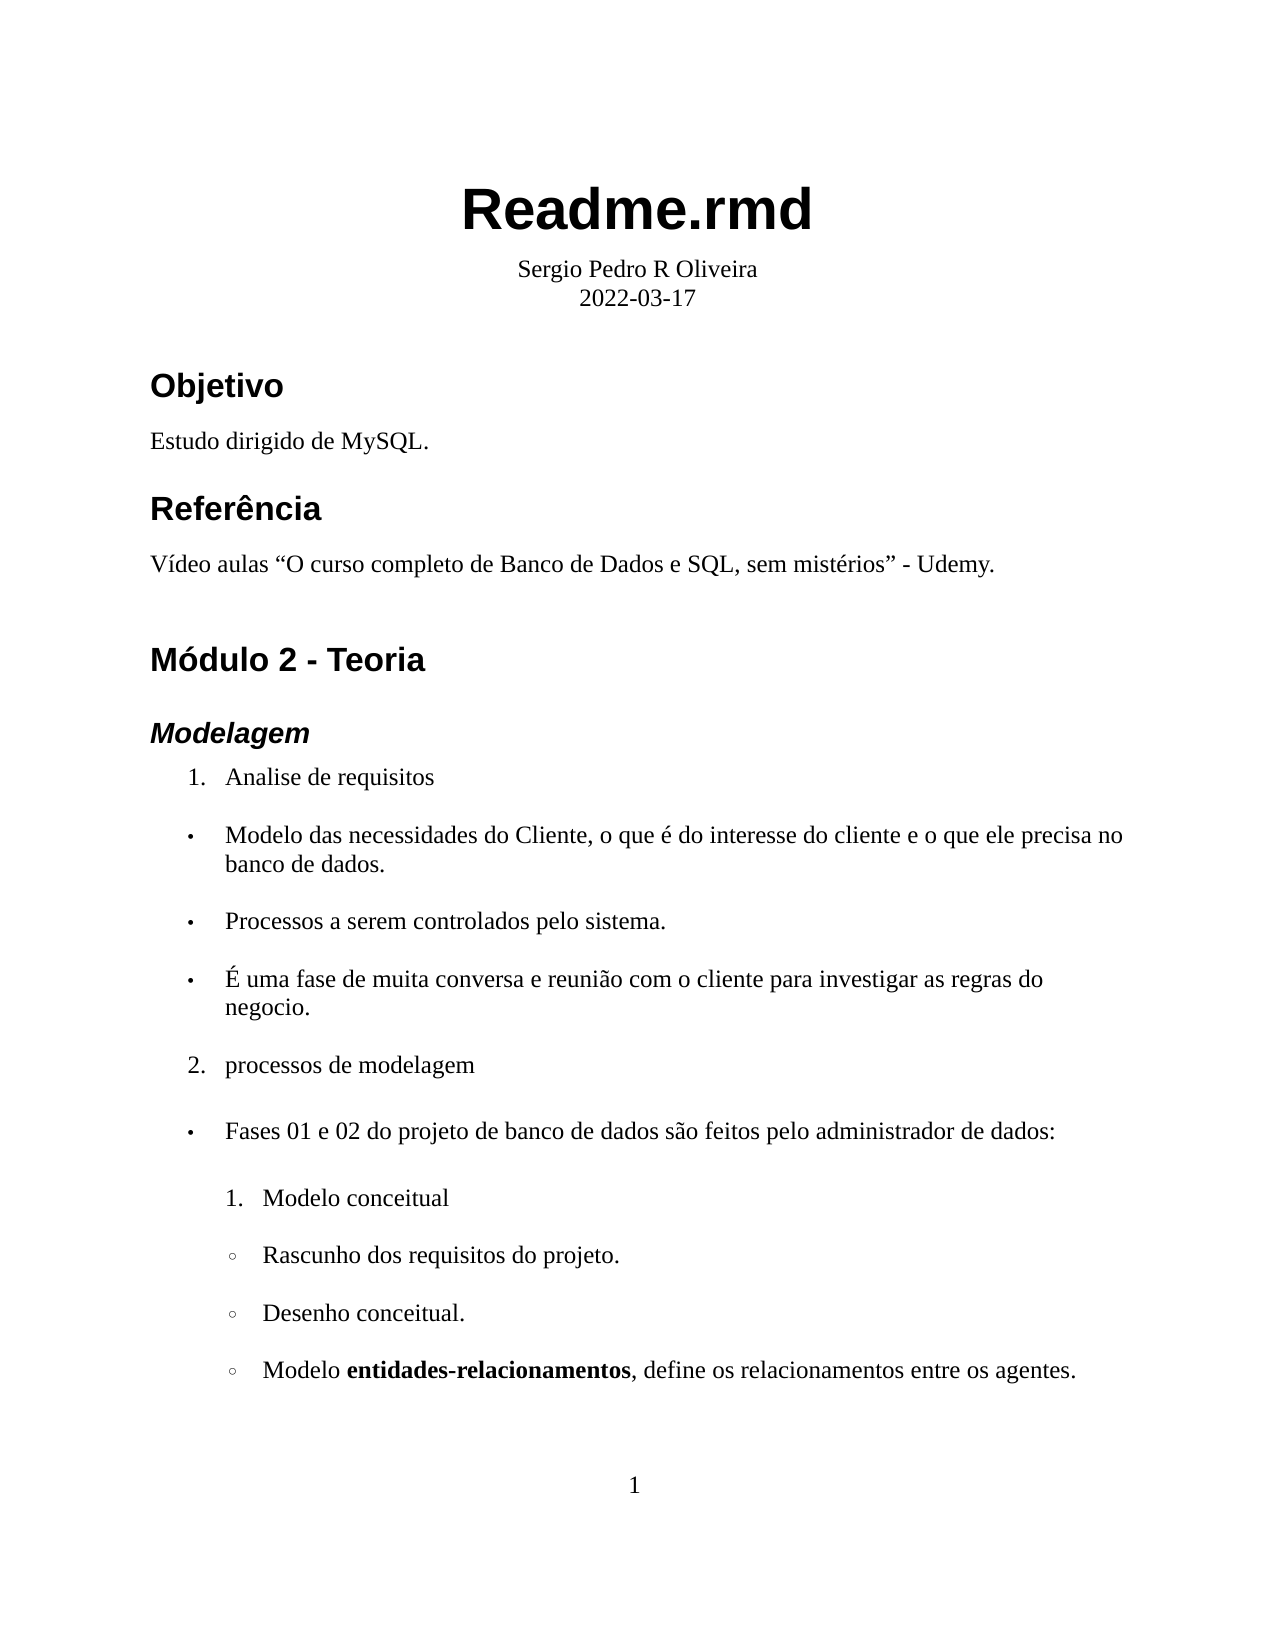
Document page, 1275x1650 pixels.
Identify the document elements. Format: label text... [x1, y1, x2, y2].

subtitle Módulo 2 - Teoria [150, 640, 1125, 679]
list Modelo entidades-relacionamentos, define os relacionamentos entre os agentes. [225, 1355, 1125, 1413]
subtitle Objetivo [150, 366, 1125, 404]
text Vídeo aulas “O curso completo de Banco de Dados e SQL, sem mistérios” - Udemy. [150, 549, 1125, 577]
list Modelo conceitual [225, 1183, 1125, 1240]
subtitle Referência [150, 489, 1125, 527]
list processos de modelagem [187, 1050, 1125, 1107]
list Fases 01 e 02 do projeto de banco de dados são feitos pelo administrador de dados: [187, 1116, 1125, 1174]
subtitle Modelagem [150, 716, 1125, 750]
list Processos a serem controlados pelo sistema. [187, 906, 1125, 964]
list É uma fase de muita conversa e reunião com o cliente para investigar as regras do negocio. [187, 964, 1125, 1050]
text Estudo dirigido de MySQL. [150, 426, 1125, 455]
title Readme.rmd [150, 175, 1125, 242]
list Modelo das necessidades do Cliente, o que é do interesse do cliente e o que ele precisa no banco de dados. [187, 820, 1125, 906]
list Rascunho dos requisitos do projeto. [225, 1240, 1125, 1298]
list Desenho conceitual. [225, 1298, 1125, 1355]
text 2022-03-17 [150, 283, 1125, 312]
list Analise de requisitos [187, 762, 1125, 820]
text Sergio Pedro R Oliveira [150, 254, 1125, 283]
